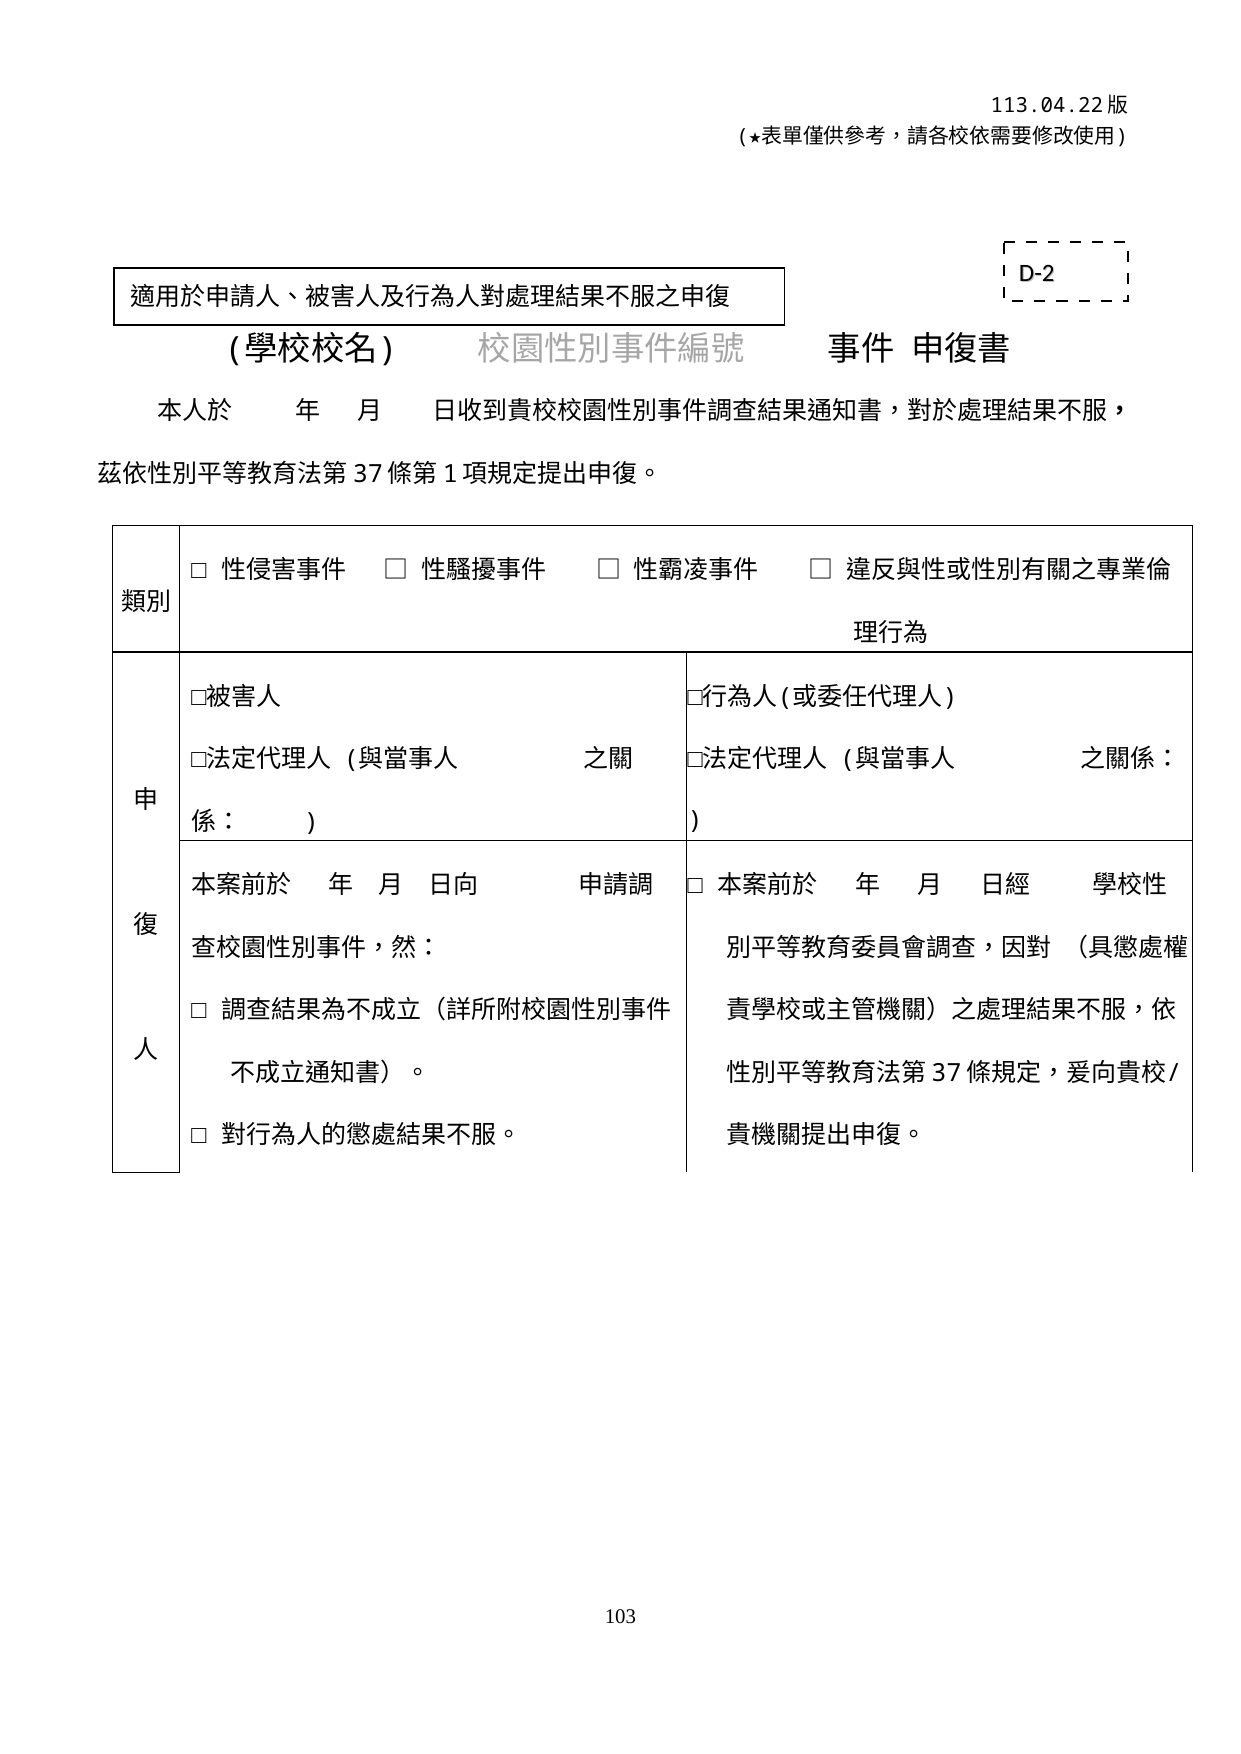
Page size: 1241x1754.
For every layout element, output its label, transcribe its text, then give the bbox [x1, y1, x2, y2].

table_header 類別 [113, 526, 179, 651]
table_cell □行為人(或委任代理人) □法定代理人 (與當事人 之關係： ) [687, 653, 1192, 840]
table_cell □被害人 □法定代理人 (與當事人 之關係： ) [180, 653, 686, 840]
text (學校校名) 校園性別事件編號 事件 申復書 [201, 305, 1034, 367]
text 本人於 年 月 日收到貴校校園性別事件調查結果通知書，對於處理結果不服，茲依性別平等教育法第37條第1項規定提出申復。 [98, 367, 1123, 492]
table_cell 申 復 人 [113, 653, 179, 1172]
text 適用於申請人、被害人及行為人對處理結果不服之申復 [130, 276, 769, 312]
table_cell 本案前於 年 月 日向 申請調查校園性別事件，然： □ 調查結果為不成立（詳所附校園性別事件不成立通知書）。 □ 對行為人的懲處結果不服。 [180, 841, 686, 1172]
table_cell □ 本案前於 年 月 日經 學校性別平等教育委員會調查，因對 （具懲處權責學校或主管機關）之處理結果不服，依性別平等教育法第37條規定，爰向貴校/貴機關提出申復。 [687, 841, 1192, 1172]
table_header □ 性侵害事件 □ 性騷擾事件 □ 性霸凌事件 □ 違反與性或性別有關之專業倫 理行為 [180, 526, 1192, 651]
